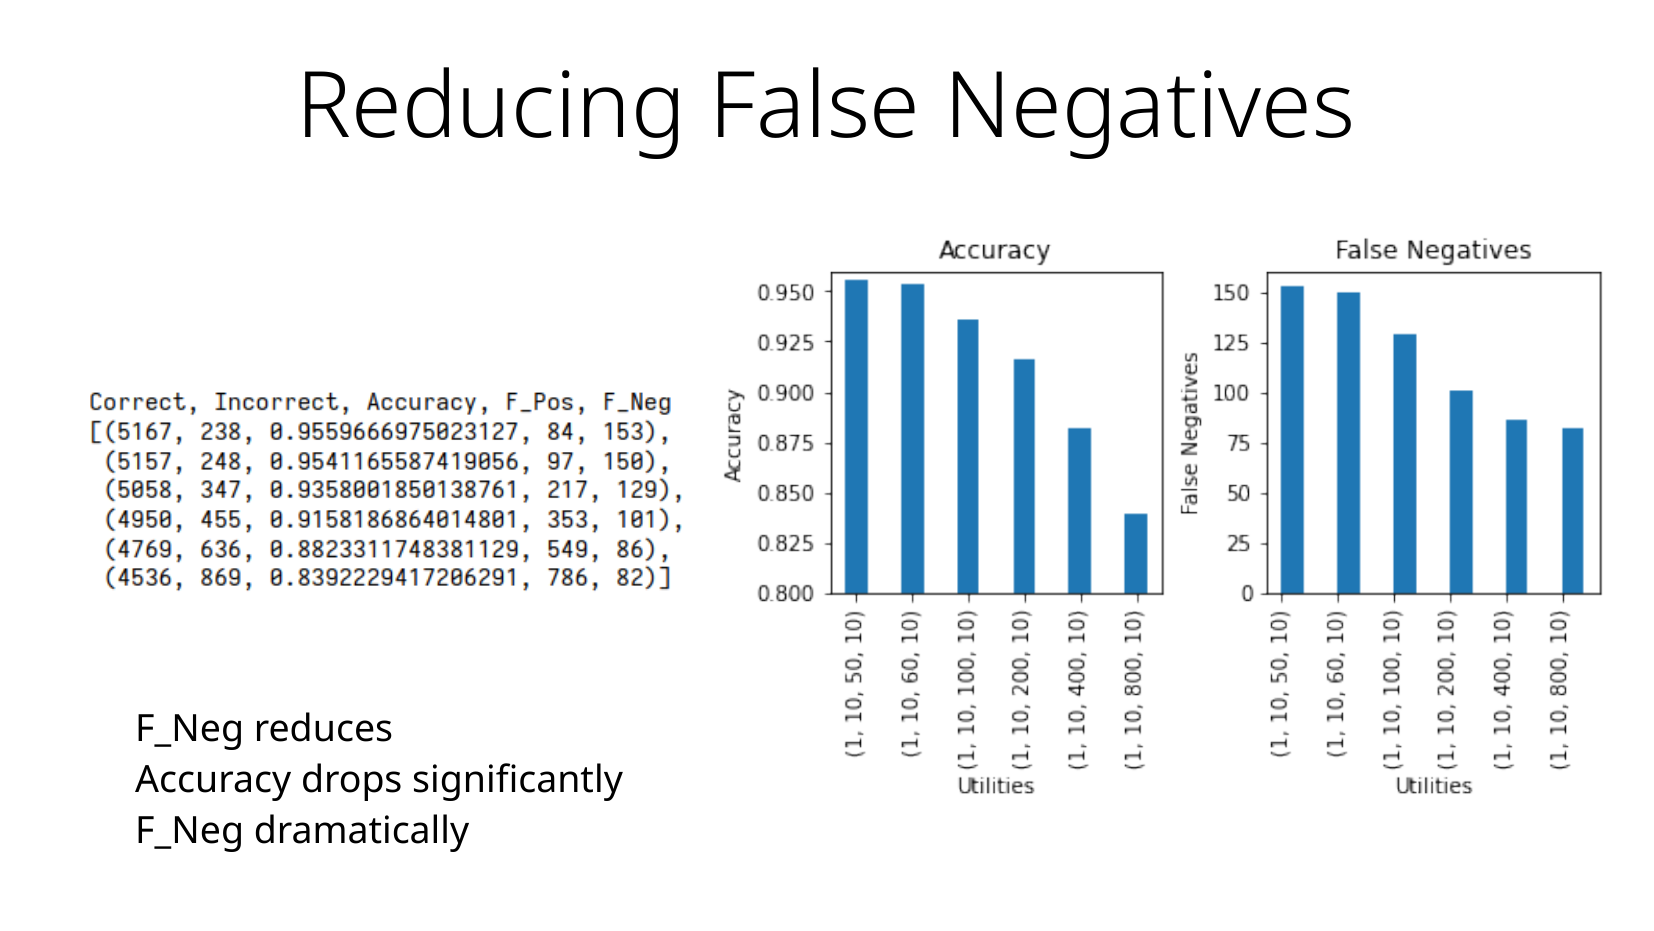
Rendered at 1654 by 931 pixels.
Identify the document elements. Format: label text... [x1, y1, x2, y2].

title Reducing False Negatives [82, 37, 1571, 193]
text_box F_Neg reduces Accuracy drops significantly F_Neg dramatically [120, 693, 696, 863]
picture [712, 224, 1613, 813]
picture [75, 382, 696, 601]
